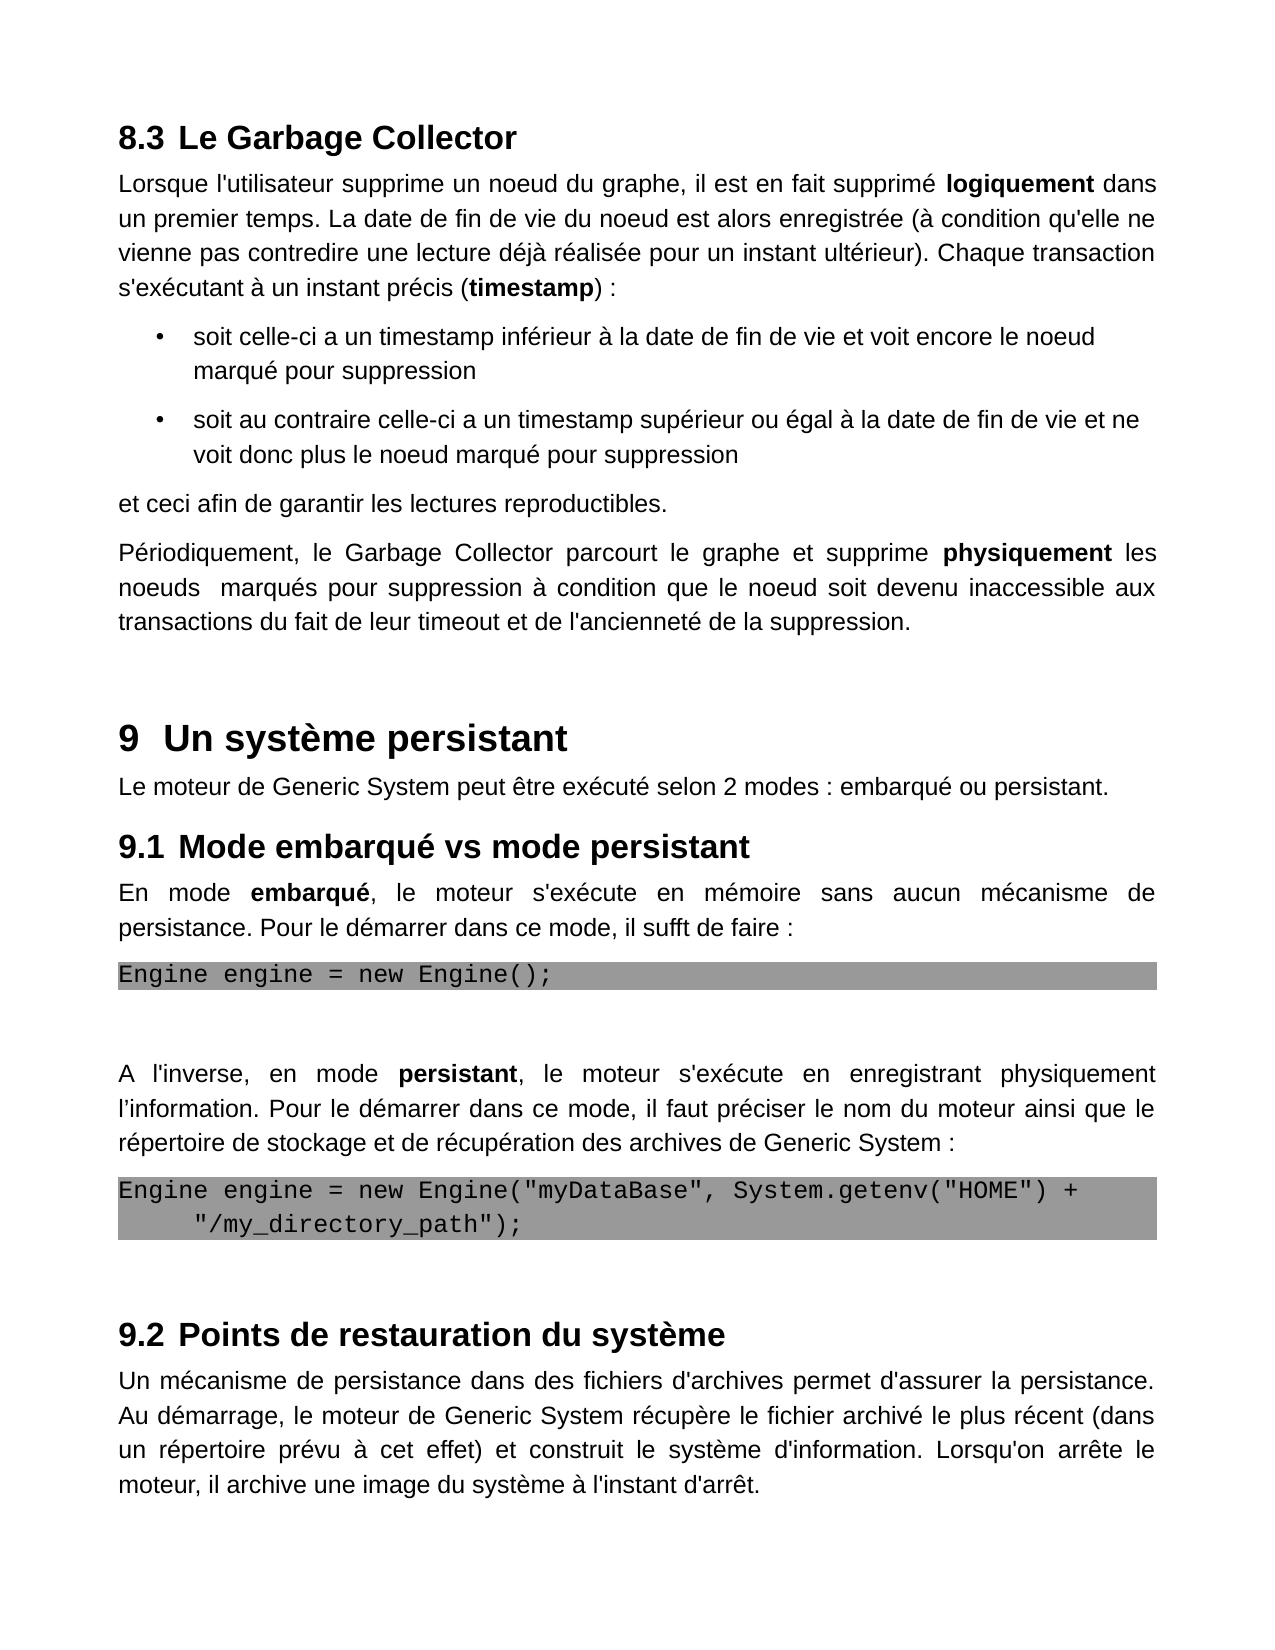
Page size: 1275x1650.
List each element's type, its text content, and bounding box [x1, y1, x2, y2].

subtitle Le Garbage Collector [118, 118, 1157, 157]
text Le moteur de Generic System peut être exécuté selon 2 modes : embarqué ou persistant. [118, 772, 1157, 801]
text En mode embarqué, le moteur s'exécute en mémoire sans aucun mécanisme de persistance. Pour le démarrer dans ce mode, il sufft de faire : [118, 878, 1157, 941]
subtitle Un système persistant [118, 716, 1157, 759]
text Engine engine = new Engine(); [118, 962, 1157, 990]
text Engine engine = new Engine("myDataBase", System.getenv("HOME") + "/my_directory_path"); [118, 1177, 1157, 1240]
list soit au contraire celle-ci a un timestamp supérieur ou égal à la date de fin de vie et ne voit donc plus le noeud marqué pour suppression [156, 405, 1157, 469]
subtitle Mode embarqué vs mode persistant [118, 827, 1157, 866]
text Un mécanisme de persistance dans des fichiers d'archives permet d'assurer la persistance. Au démarrage, le moteur de Generic System récupère le fichier archivé le plus récent (dans un répertoire prévu à cet effet) et construit le système d'information. Lorsqu'on arrête le moteur, il archive une image du système à l'instant d'arrêt. [118, 1366, 1157, 1498]
subtitle Points de restauration du système [118, 1315, 1157, 1354]
list soit celle-ci a un timestamp inférieur à la date de fin de vie et voit encore le noeud marqué pour suppression [156, 322, 1157, 385]
text Périodiquement, le Garbage Collector parcourt le graphe et supprime physiquement les noeuds marqués pour suppression à condition que le noeud soit devenu inaccessible aux transactions du fait de leur timeout et de l'ancienneté de la suppression. [118, 538, 1157, 636]
text A l'inverse, en mode persistant, le moteur s'exécute en enregistrant physiquement l’information. Pour le démarrer dans ce mode, il faut préciser le nom du moteur ainsi que le répertoire de stockage et de récupération des archives de Generic System : [118, 1059, 1157, 1157]
text Lorsque l'utilisateur supprime un noeud du graphe, il est en fait supprimé logiquement dans un premier temps. La date de fin de vie du noeud est alors enregistrée (à condition qu'elle ne vienne pas contredire une lecture déjà réalisée pour un instant ultérieur). Chaque transaction s'exécutant à un instant précis (timestamp) : [118, 169, 1157, 301]
text et ceci afin de garantir les lectures reproductibles. [118, 489, 1157, 518]
